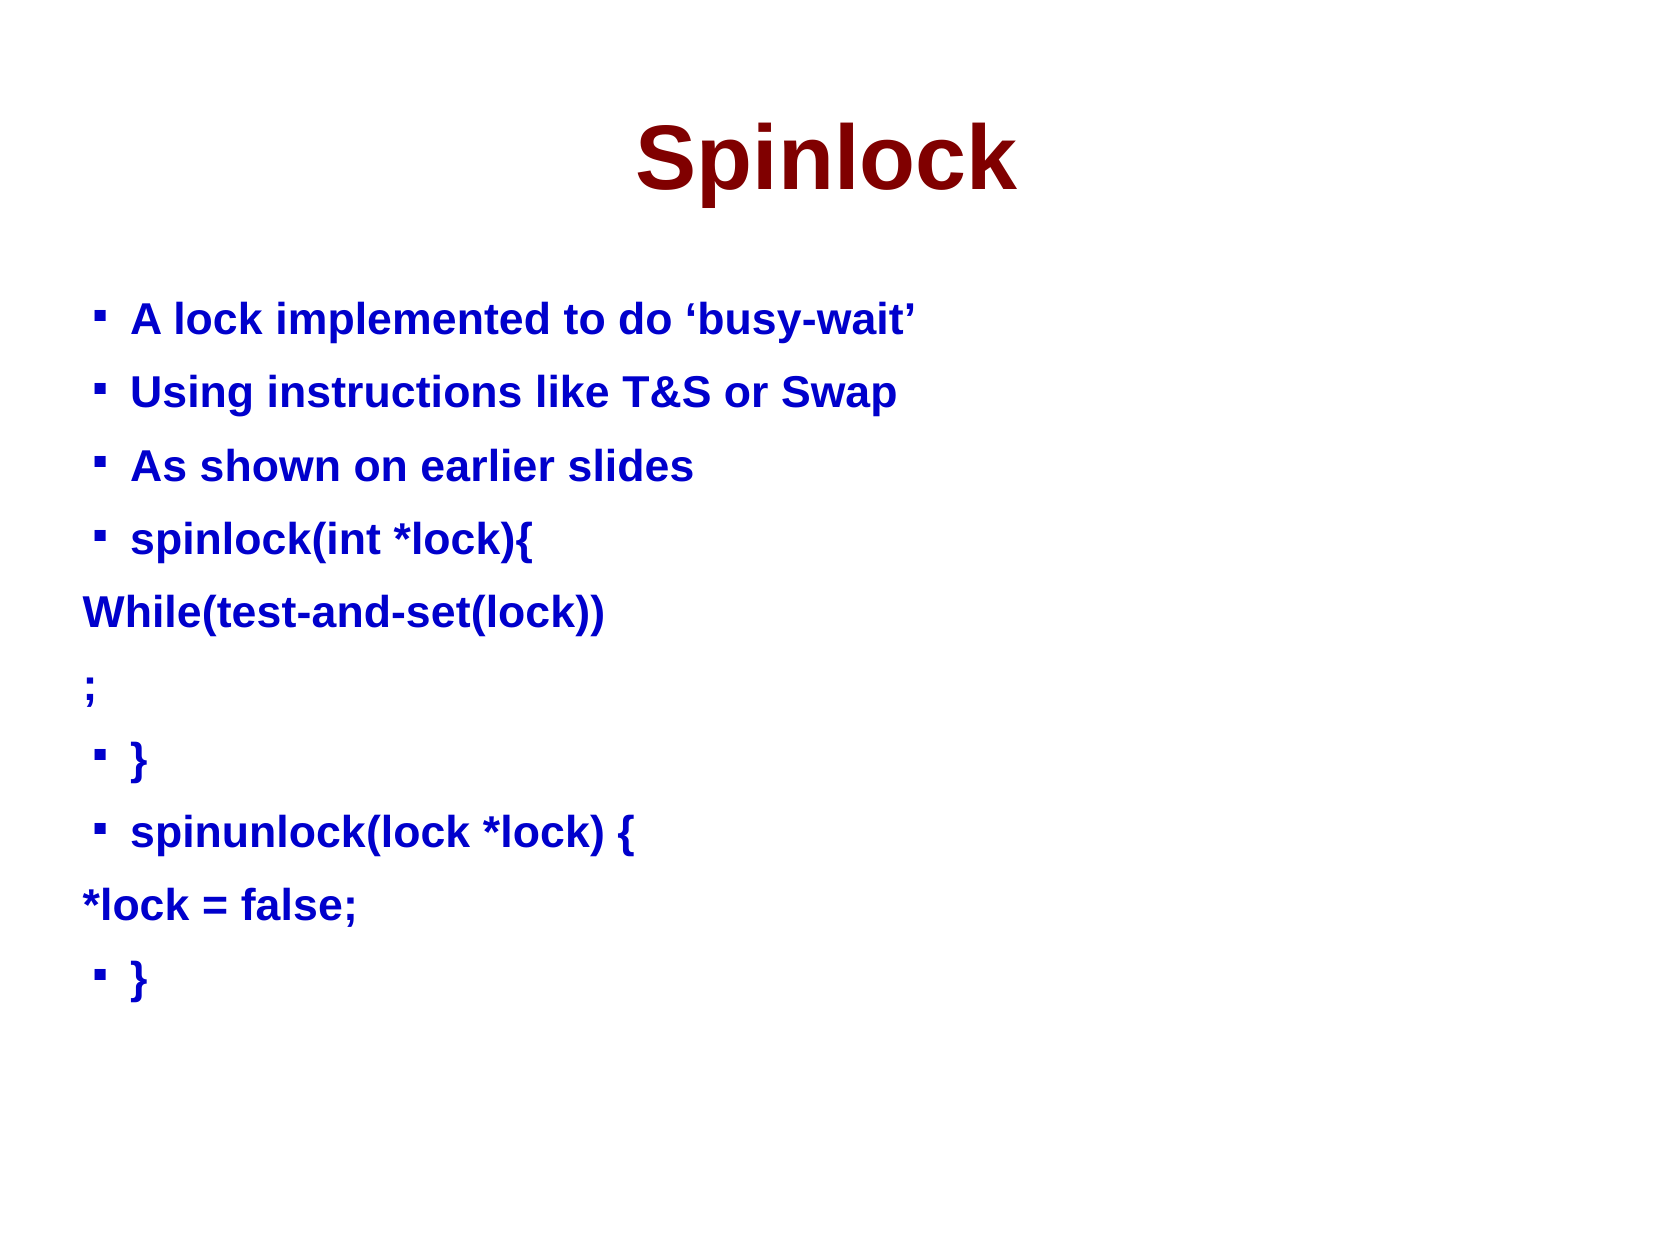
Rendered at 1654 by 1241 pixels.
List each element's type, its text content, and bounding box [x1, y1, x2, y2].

title Spinlock [82, 49, 1571, 257]
list A lock implemented to do ‘busy-wait’ Using instructions like T&S or Swap As shown on earlier slides spinlock(int *lock){ While(test-and-set(lock)) ; } spinunlock(lock *lock) { *lock = false; } [82, 290, 1571, 1010]
